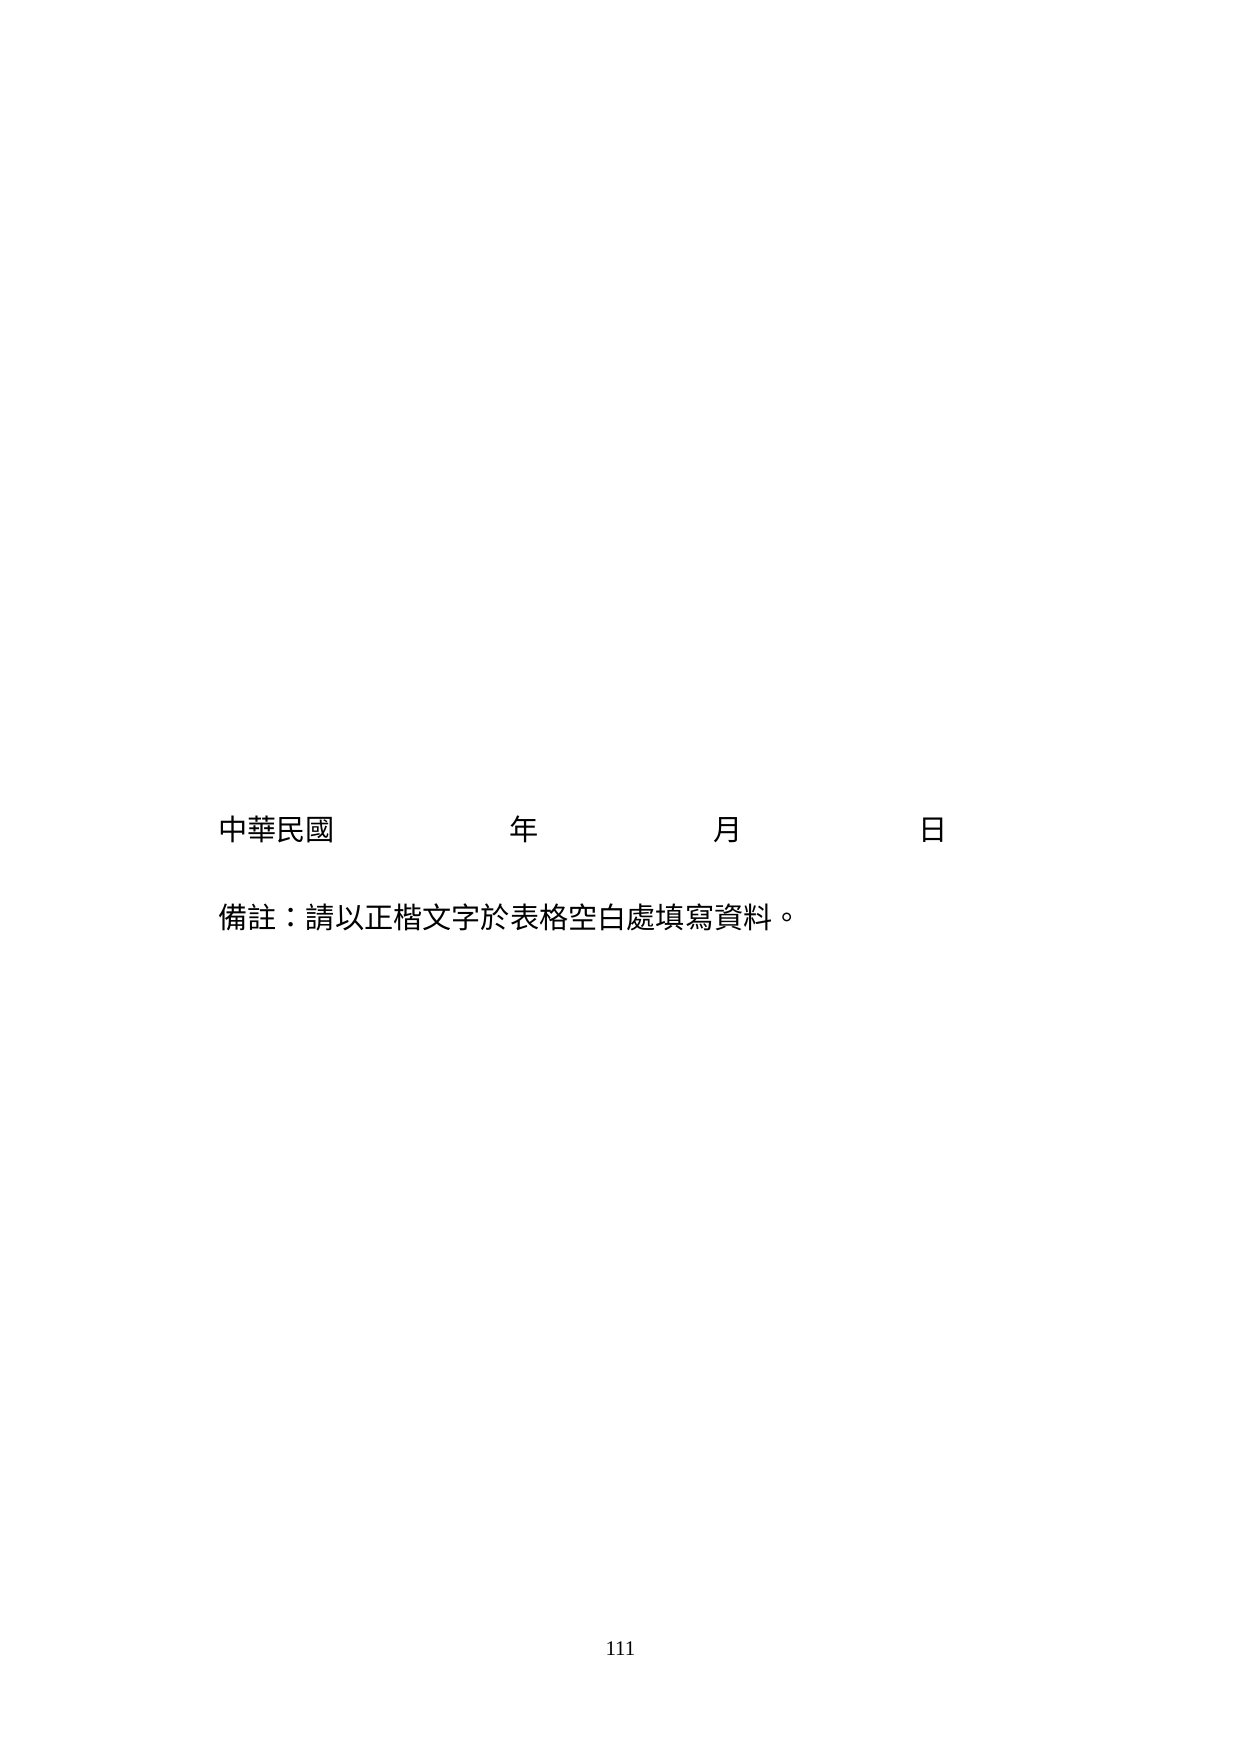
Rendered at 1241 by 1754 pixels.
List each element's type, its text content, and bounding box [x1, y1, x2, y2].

text 備註：請以正楷文字於表格空白處填寫資料。 [218, 849, 1122, 937]
text 中華民國 年 月 日 [218, 762, 1022, 849]
